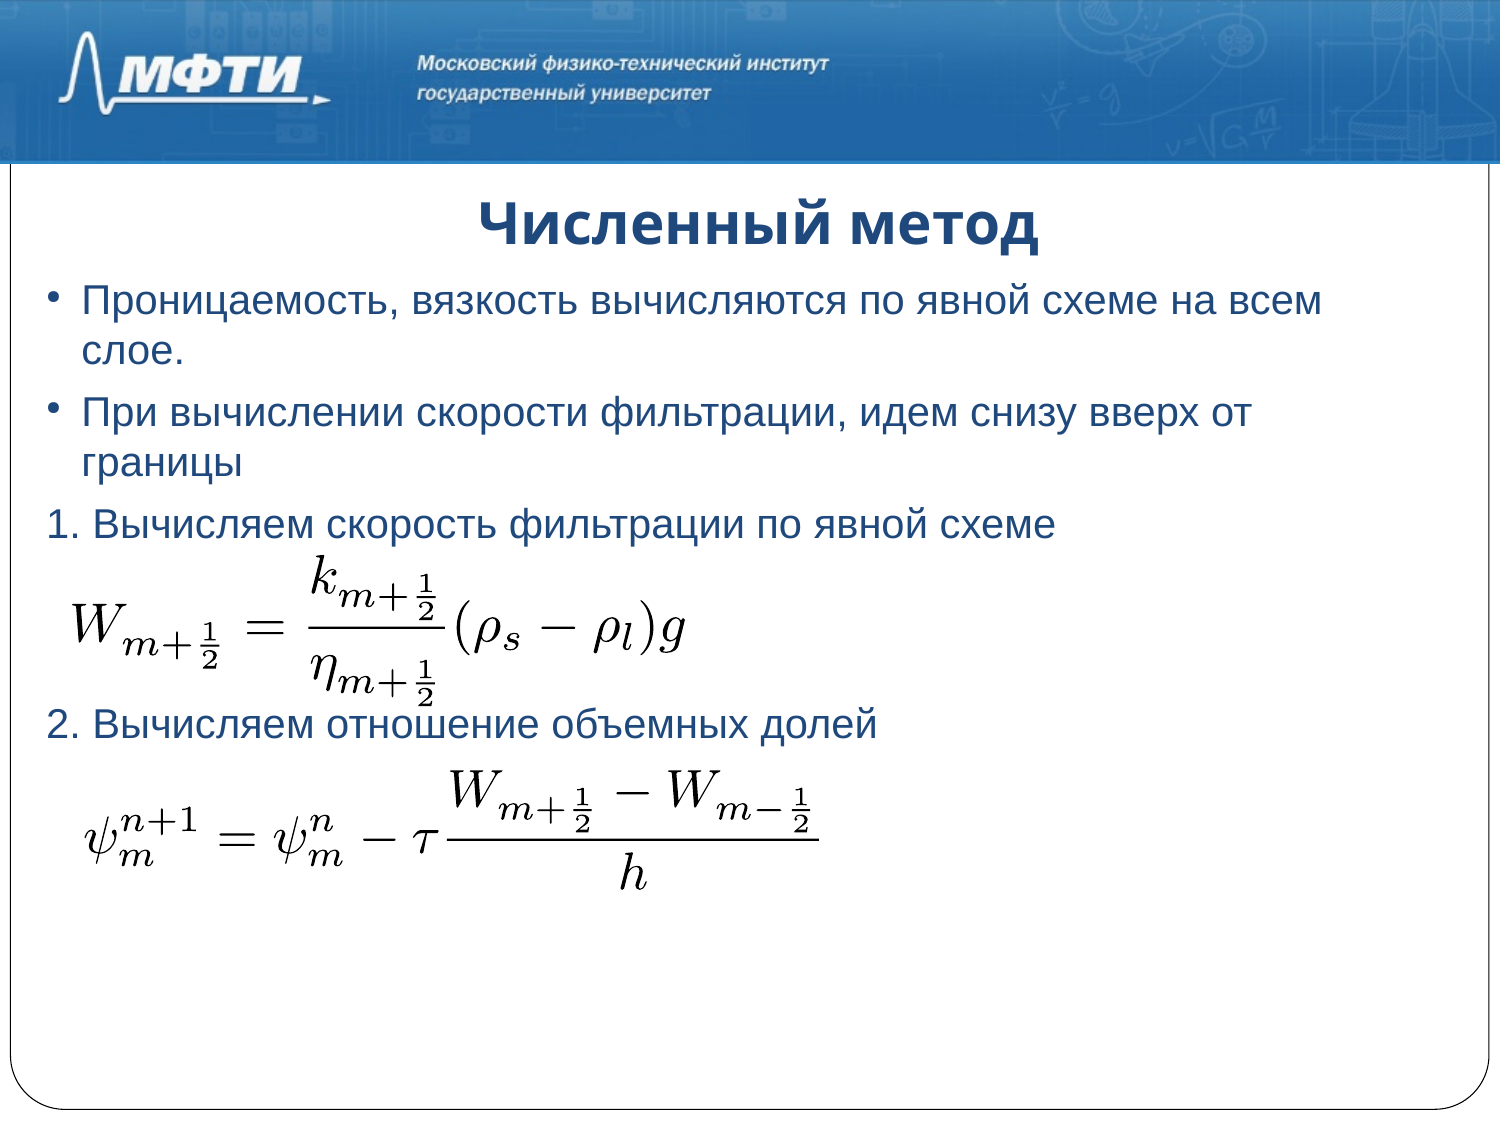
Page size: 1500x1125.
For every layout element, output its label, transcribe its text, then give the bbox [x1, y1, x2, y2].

text_box [83, 770, 819, 890]
text_box Проницаемость, вязкость вычисляются по явной схеме на всем слое. При вычислении скорости фильтрации, идем снизу вверх от границы 1. Вычисляем скорость фильтрации по явной схеме 2. Вычисляем отношение объемных долей [31, 265, 1414, 1051]
text_box [68, 554, 688, 707]
picture [0, 0, 1500, 164]
text_box Численный метод [120, 168, 1398, 265]
